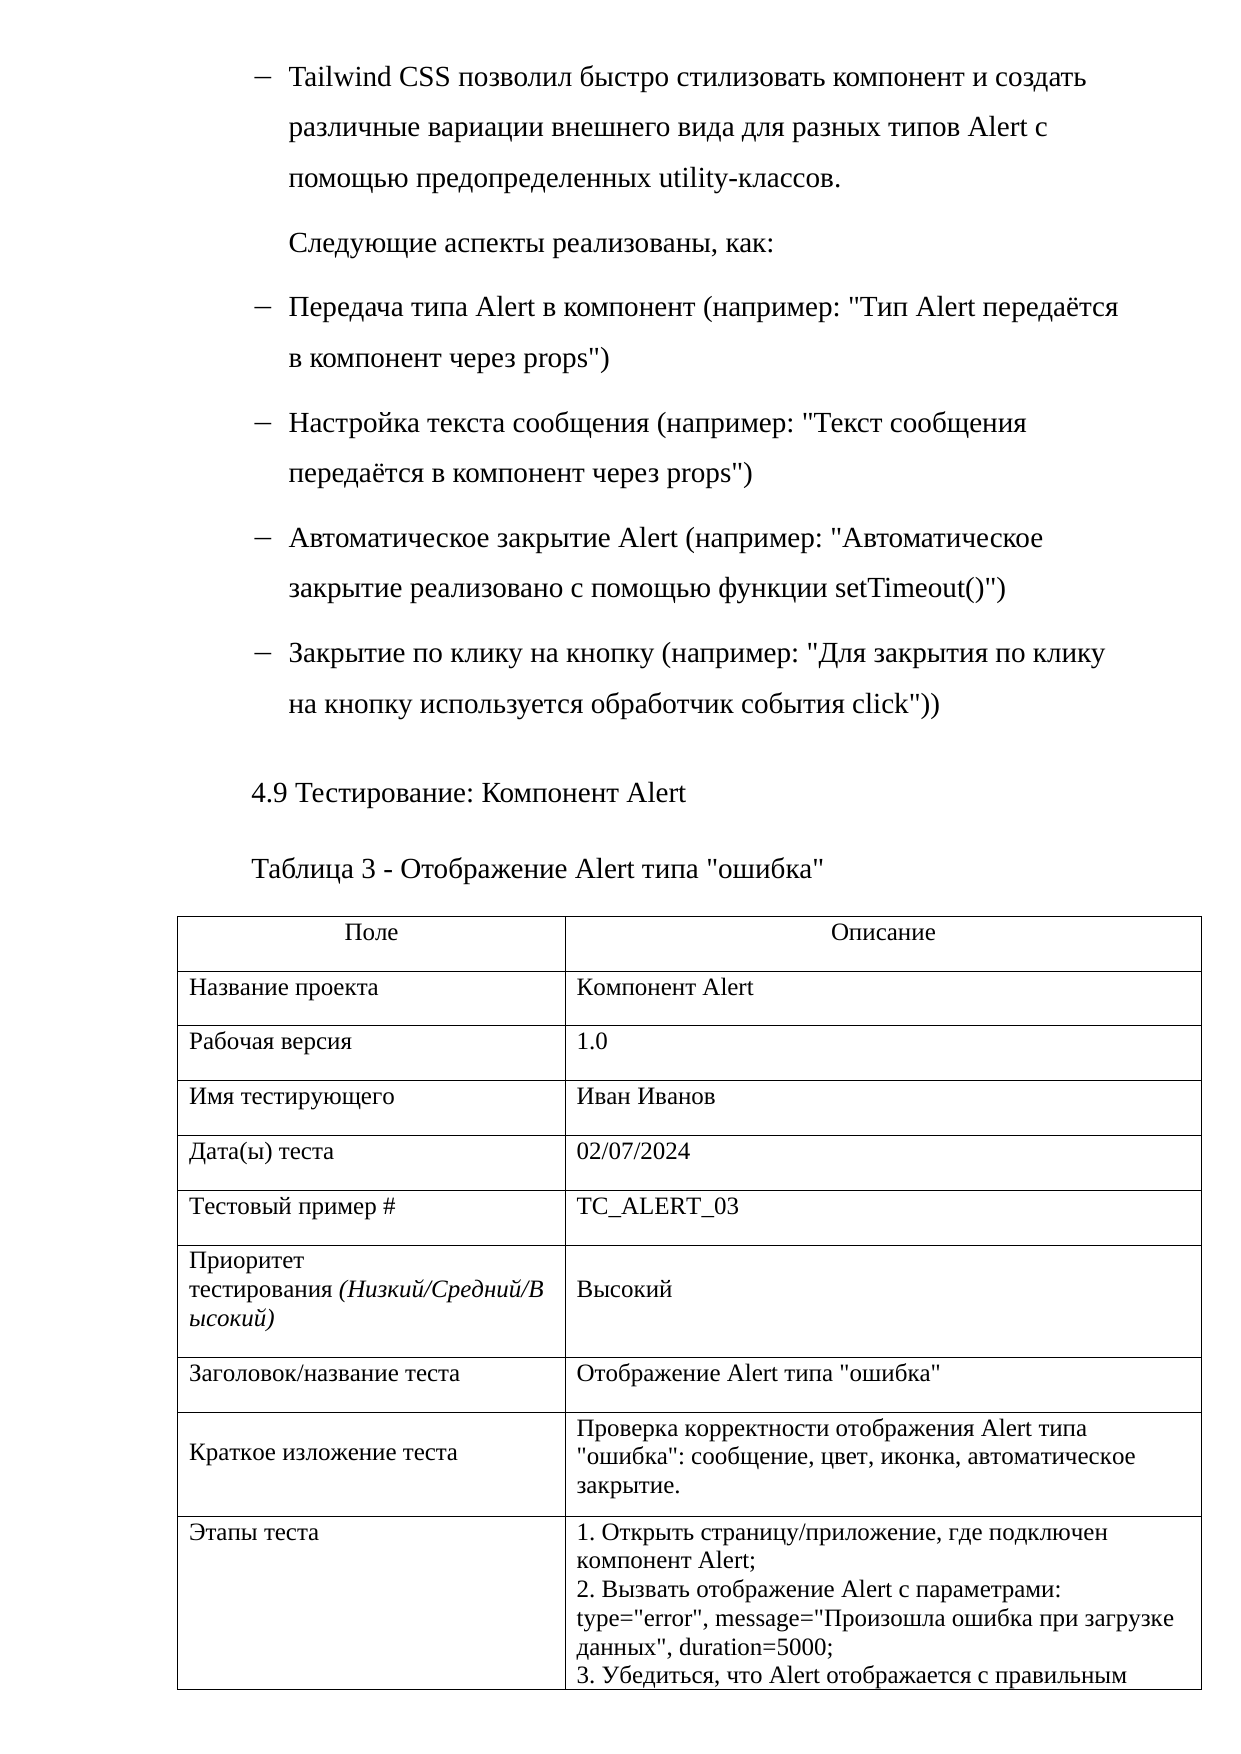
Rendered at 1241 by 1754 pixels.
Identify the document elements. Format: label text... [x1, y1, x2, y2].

table_cell Компонент Alert [566, 972, 1201, 1025]
table_header Поле [178, 917, 565, 971]
table_cell Приоритет тестирования (Низкий/Средний/Высокий) [178, 1246, 565, 1357]
table_cell Иван Иванов [566, 1081, 1201, 1135]
table_cell TC_ALERT_03 [566, 1191, 1201, 1244]
table_cell Имя тестирующего [178, 1081, 565, 1135]
table_cell Дата(ы) теста [178, 1136, 565, 1190]
table_cell Отображение Alert типа "ошибка" [566, 1358, 1201, 1412]
table_cell Рабочая версия [178, 1026, 565, 1080]
text Таблица 3 - Отображение Alert типа "ошибка" [177, 851, 1122, 884]
table_cell Высокий [566, 1246, 1201, 1357]
list Tailwind CSS позволил быстро стилизовать компонент и создать различные вариации внешнего вида для разных типов Alert с помощью предопределенных utility-классов. [251, 59, 1122, 193]
table_cell Тестовый пример # [178, 1191, 565, 1244]
list Передача типа Alert в компонент (например: "Тип Alert передаётся в компонент через props") [251, 289, 1122, 373]
table_cell Краткое изложение теста [178, 1413, 565, 1516]
list Закрытие по клику на кнопку (например: "Для закрытия по клику на кнопку используется обработчик события click")) [251, 636, 1122, 719]
list Следующие аспекты реализованы, как: [251, 225, 1122, 258]
table_cell 1. Открыть страницу/приложение, где подключен компонент Alert; 2. Вызвать отображение Alert с параметрами: type="error", message="Произошла ошибка при загрузке данных", duration=5000; 3. Убедиться, что Alert отображается с правильным [566, 1517, 1201, 1689]
table_cell Этапы теста [178, 1517, 565, 1689]
list Автоматическое закрытие Alert (например: "Автоматическое закрытие реализовано с помощью функции setTimeout()") [251, 520, 1122, 604]
list Настройка текста сообщения (например: "Текст сообщения передаётся в компонент через props") [251, 405, 1122, 489]
table_cell 1.0 [566, 1026, 1201, 1080]
table_cell 02/07/2024 [566, 1136, 1201, 1190]
table_header Описание [566, 917, 1201, 971]
table_cell Заголовок/название теста [178, 1358, 565, 1412]
subtitle 4.9 Тестирование: Компонент Alert [177, 776, 1122, 809]
table_cell Название проекта [178, 972, 565, 1025]
table_cell Проверка корректности отображения Alert типа "ошибка": сообщение, цвет, иконка, автоматическое закрытие. [566, 1413, 1201, 1516]
